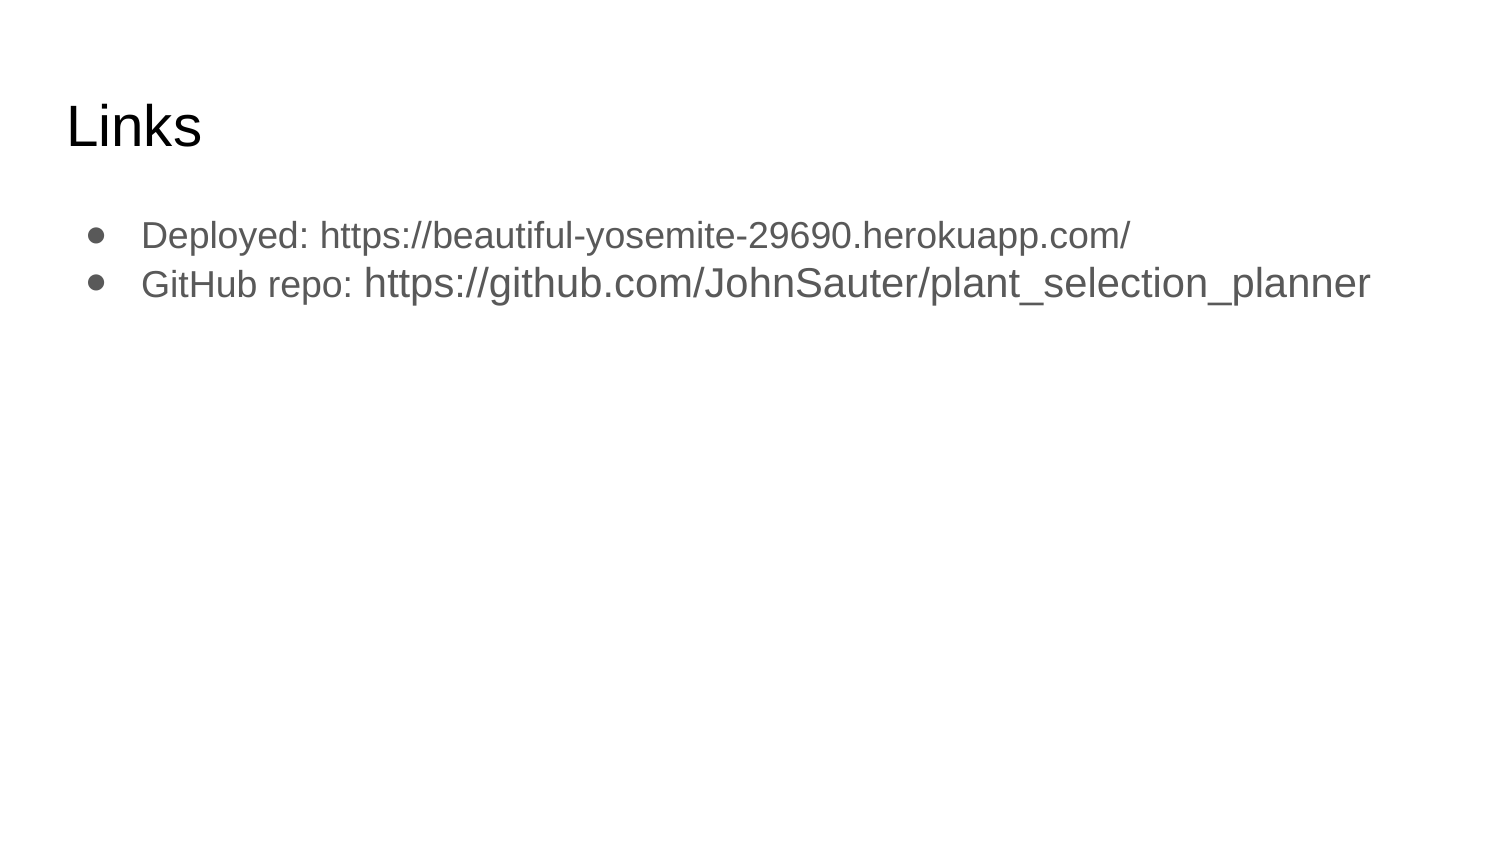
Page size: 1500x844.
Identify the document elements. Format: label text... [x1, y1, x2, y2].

title Links [51, 72, 1449, 167]
list Deployed: https://beautiful-yosemite-29690.herokuapp.com/ GitHub repo: https://github.com/JohnSauter/plant_selection_planner [51, 189, 1449, 750]
